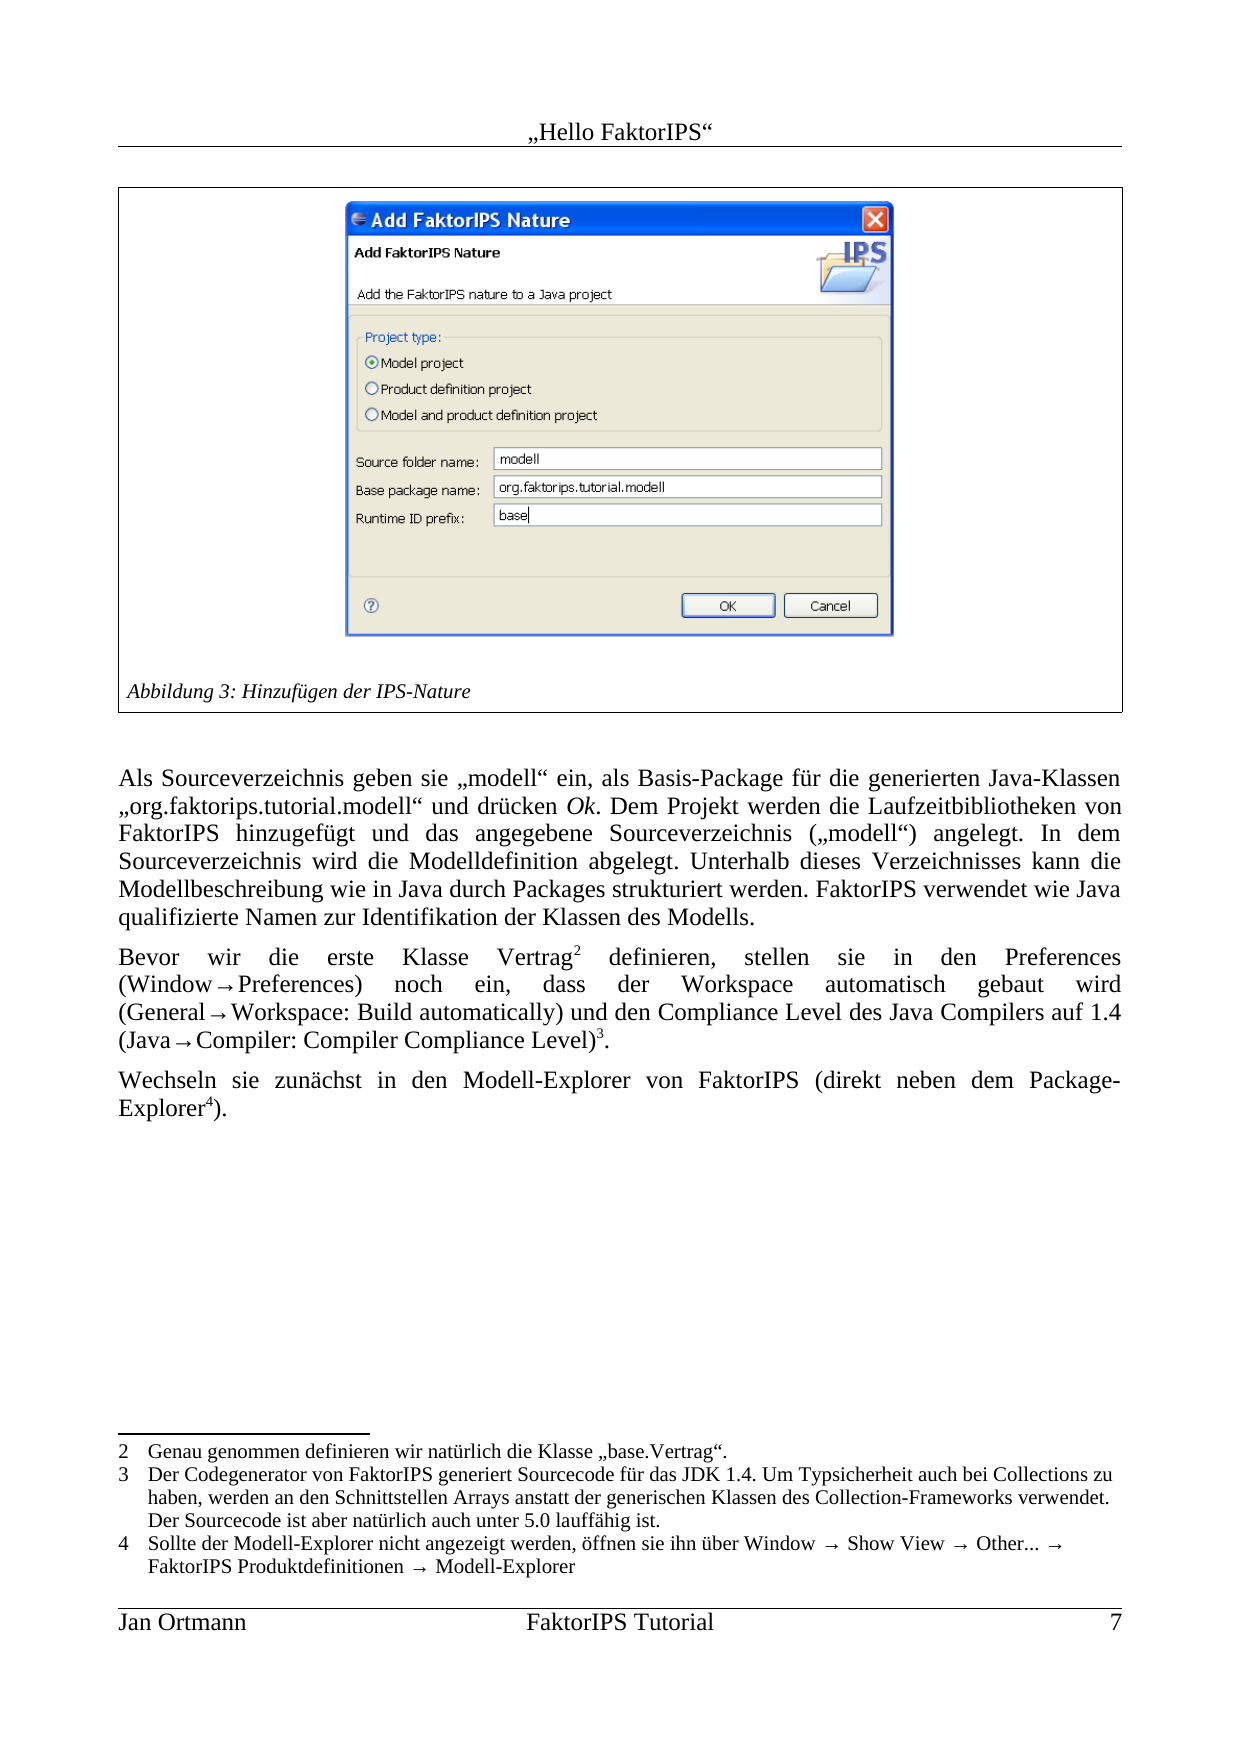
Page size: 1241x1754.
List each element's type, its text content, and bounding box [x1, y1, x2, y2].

text Sollte der Modell-Explorer nicht angezeigt werden, öffnen sie ihn über Window → Show View → Other... → FaktorIPS Produktdefinitionen → Modell-Explorer [118, 1532, 1122, 1578]
text Abbildung 3: Hinzufügen der IPS-Nature [127, 680, 1113, 703]
text Wechseln sie zunächst in den Modell-Explorer von FaktorIPS (direkt neben dem Package-Explorer). [118, 1066, 1122, 1122]
text Der Codegenerator von FaktorIPS generiert Sourcecode für das JDK 1.4. Um Typsicherheit auch bei Collections zu haben, werden an den Schnittstellen Arrays anstatt der generischen Klassen des Collection-Frameworks verwendet. Der Sourcecode ist aber natürlich auch unter 5.0 lauffähig ist. [118, 1463, 1122, 1532]
text Bevor wir die erste Klasse Vertrag definieren, stellen sie in den Preferences (Window→Preferences) noch ein, dass der Workspace automatisch gebaut wird (General→Workspace: Build automatically) und den Compliance Level des Java Compilers auf 1.4 (Java→Compiler: Compiler Compliance Level). [118, 943, 1122, 1054]
picture [341, 196, 899, 640]
text Als Sourceverzeichnis geben sie „modell“ ein, als Basis-Package für die generierten Java-Klassen „org.faktorips.tutorial.modell“ und drücken Ok. Dem Projekt werden die Laufzeit­bibliotheken von FaktorIPS hinzugefügt und das angegebene Sourceverzeichnis („modell“) angelegt. In dem Sourceverzeichnis wird die Modelldefinition abgelegt. Unterhalb dieses Verzeichnisses kann die Modellbeschreibung wie in Java durch Packages strukturiert werden. FaktorIPS verwendet wie Java qualifizierte Namen zur Identifikation der Klassen des Modells. [118, 764, 1122, 930]
text Genau genommen definieren wir natürlich die Klasse „base.Vertrag“. [118, 1440, 1122, 1463]
